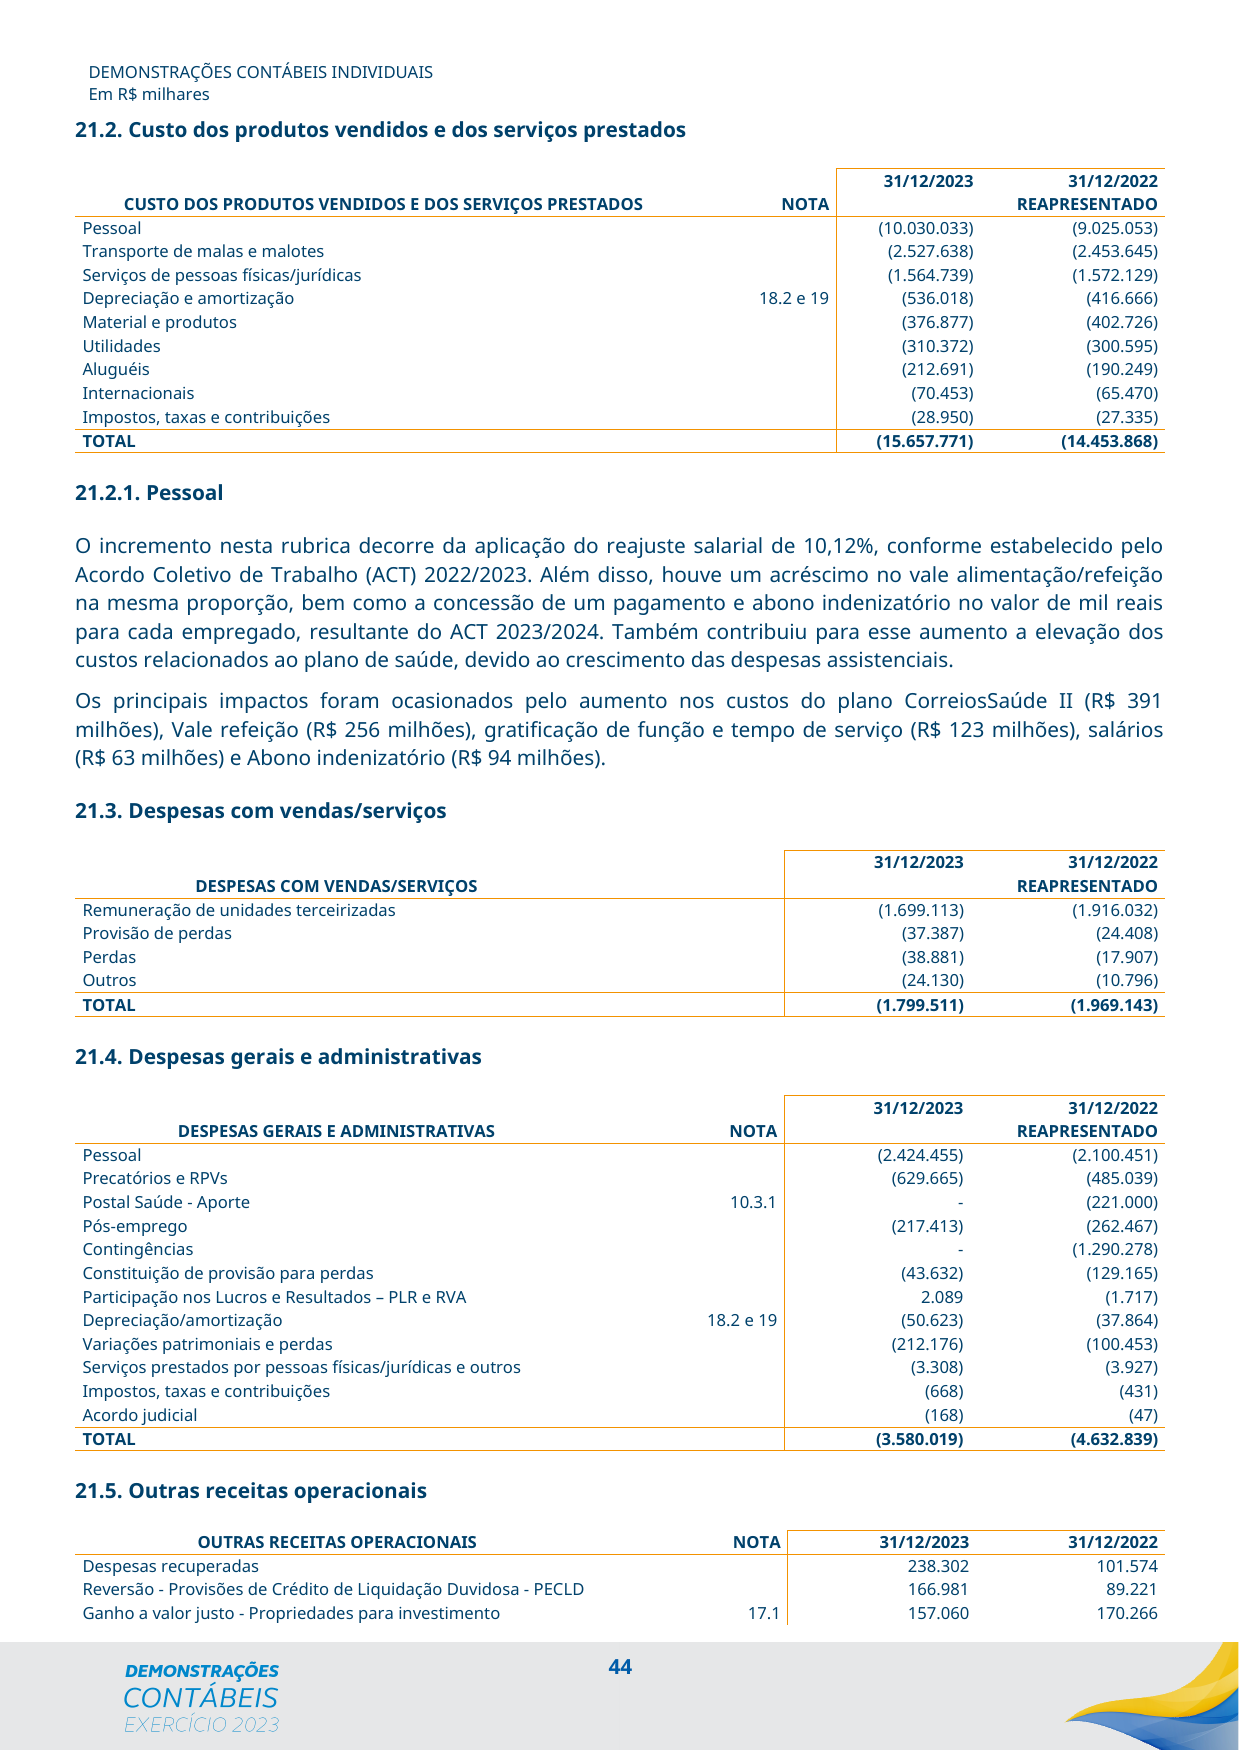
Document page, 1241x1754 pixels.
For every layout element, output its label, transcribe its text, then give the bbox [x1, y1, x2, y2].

table_cell 101.574 [977, 1555, 1165, 1577]
table_cell Variações patrimoniais e perdas [75, 1332, 598, 1356]
table_header 31/12/2023 [788, 1531, 977, 1554]
table_cell (10.796) [971, 969, 1165, 992]
table_cell (3.580.019) [785, 1428, 971, 1450]
table_cell Pessoal [75, 217, 692, 239]
table_cell Pessoal [75, 1144, 598, 1167]
table_header 31/12/2022 [981, 169, 1165, 192]
table_cell (15.657.771) [837, 430, 981, 452]
table_cell (668) [785, 1379, 971, 1403]
table_cell (1.916.032) [971, 899, 1165, 921]
table_cell REAPRESENTADO [981, 192, 1165, 216]
table_cell Serviços prestados por pessoas físicas/jurídicas e outros [75, 1356, 598, 1379]
table_cell (2.100.451) [971, 1144, 1165, 1167]
table_cell [598, 1332, 784, 1356]
table_header 31/12/2022 [971, 1096, 1165, 1119]
table_header 31/12/2022 [977, 1531, 1165, 1554]
table_cell (1.564.739) [837, 263, 981, 287]
table_cell Internacionais [75, 381, 692, 405]
table_cell [785, 1119, 971, 1143]
table_cell (212.176) [785, 1332, 971, 1356]
table_cell 18.2 e 19 [692, 287, 836, 310]
table_cell - [785, 1238, 971, 1261]
table_cell (402.726) [981, 310, 1165, 334]
table_cell TOTAL [75, 1428, 598, 1450]
table_cell (37.387) [785, 921, 971, 945]
table_cell [837, 192, 981, 216]
table_cell Provisão de perdas [75, 921, 597, 945]
table_cell Contingências [75, 1238, 598, 1261]
table_cell [598, 1144, 784, 1167]
table_cell NOTA [598, 1119, 784, 1143]
table_cell (431) [971, 1379, 1165, 1403]
table_cell (2.424.455) [785, 1144, 971, 1167]
picture [0, 1642, 1239, 1750]
table_cell CUSTO DOS PRODUTOS VENDIDOS E DOS SERVIÇOS PRESTADOS [75, 192, 692, 216]
table_cell (65.470) [981, 381, 1165, 405]
table_cell (129.165) [971, 1261, 1165, 1285]
table_cell TOTAL [75, 430, 692, 452]
table_cell TOTAL [75, 993, 597, 1016]
table_header 31/12/2023 [785, 851, 971, 874]
subtitle Pessoal [75, 478, 1165, 507]
table_cell Material e produtos [75, 310, 692, 334]
table_cell Impostos, taxas e contribuições [75, 405, 692, 428]
table_cell (24.408) [971, 921, 1165, 945]
table_cell (38.881) [785, 945, 971, 968]
table_cell (24.130) [785, 969, 971, 992]
table_cell [598, 1356, 784, 1379]
table_cell [692, 239, 836, 263]
table_header 31/12/2022 [971, 851, 1165, 874]
table_cell (536.018) [837, 287, 981, 310]
table_cell 238.302 [788, 1555, 977, 1577]
subtitle Despesas com vendas/serviços [75, 797, 1165, 825]
table_header 31/12/2023 [837, 169, 981, 192]
subtitle Outras receitas operacionais [75, 1476, 1165, 1505]
table_cell (1.717) [971, 1285, 1165, 1308]
table_cell [692, 405, 836, 428]
table_cell REAPRESENTADO [971, 874, 1165, 897]
table_cell Remuneração de unidades terceirizadas [75, 899, 597, 921]
table_cell [598, 1167, 784, 1190]
table_cell [598, 921, 784, 945]
table_header NOTA [599, 1530, 787, 1554]
table_cell Impostos, taxas e contribuições [75, 1379, 598, 1403]
table_cell (14.453.868) [981, 430, 1165, 452]
table_cell (300.595) [981, 334, 1165, 357]
table_cell 10.3.1 [598, 1190, 784, 1214]
table_cell Reversão - Provisões de Crédito de Liquidação Duvidosa - PECLD [75, 1578, 599, 1601]
subtitle Despesas gerais e administrativas [75, 1042, 1165, 1070]
table_cell DESPESAS COM VENDAS/SERVIÇOS [75, 874, 597, 897]
table_cell (1.699.113) [785, 899, 971, 921]
table_cell (629.665) [785, 1167, 971, 1190]
table_cell [692, 217, 836, 239]
table_cell [692, 358, 836, 381]
subtitle Custo dos produtos vendidos e dos serviços prestados [75, 115, 1165, 143]
table_cell Utilidades [75, 334, 692, 357]
table_header [692, 168, 836, 192]
table_cell (212.691) [837, 358, 981, 381]
table_cell (1.799.511) [785, 993, 971, 1016]
table_cell (168) [785, 1403, 971, 1427]
table_cell [598, 993, 784, 1016]
table_header [75, 1095, 598, 1119]
table_cell [692, 263, 836, 287]
table_cell [598, 1379, 784, 1403]
table_cell [598, 899, 784, 921]
table_cell [692, 334, 836, 357]
table_cell Constituição de provisão para perdas [75, 1261, 598, 1285]
table_cell REAPRESENTADO [971, 1119, 1165, 1143]
table_cell [785, 874, 971, 897]
table_cell [692, 310, 836, 334]
table_cell 17.1 [599, 1601, 787, 1625]
table_cell Despesas recuperadas [75, 1555, 599, 1577]
text Os principais impactos foram ocasionados pelo aumento nos custos do plano CorreiosSaúde II (R$ 391 milhões), Vale refeição (R$ 256 milhões), gratificação de função e tempo de serviço (R$ 123 milhões), salários (R$ 63 milhões) e Abono indenizatório (R$ 94 milhões). [75, 686, 1165, 772]
table_cell (10.030.033) [837, 217, 981, 239]
table_cell [692, 381, 836, 405]
table_cell (310.372) [837, 334, 981, 357]
table_cell (27.335) [981, 405, 1165, 428]
table_cell Postal Saúde - Aporte [75, 1190, 598, 1214]
table_cell [598, 1238, 784, 1261]
table_cell Precatórios e RPVs [75, 1167, 598, 1190]
table_header [75, 168, 692, 192]
table_cell [598, 1403, 784, 1427]
table_cell [598, 1285, 784, 1308]
table_cell [598, 1214, 784, 1237]
table_cell (1.969.143) [971, 993, 1165, 1016]
table_cell (43.632) [785, 1261, 971, 1285]
table_cell (47) [971, 1403, 1165, 1427]
table_header [598, 850, 784, 874]
table_header [75, 850, 597, 874]
table_cell (262.467) [971, 1214, 1165, 1237]
table_header [598, 1095, 784, 1119]
table_cell - [785, 1190, 971, 1214]
table_cell Depreciação e amortização [75, 287, 692, 310]
table_cell 89.221 [977, 1578, 1165, 1601]
table_cell DESPESAS GERAIS E ADMINISTRATIVAS [75, 1119, 598, 1143]
table_cell (9.025.053) [981, 217, 1165, 239]
table_cell (28.950) [837, 405, 981, 428]
table_cell (485.039) [971, 1167, 1165, 1190]
table_cell (217.413) [785, 1214, 971, 1237]
table_cell (50.623) [785, 1309, 971, 1332]
table_cell Perdas [75, 945, 597, 968]
table_cell (416.666) [981, 287, 1165, 310]
text O incremento nesta rubrica decorre da aplicação do reajuste salarial de 10,12%, conforme estabelecido pelo Acordo Coletivo de Trabalho (ACT) 2022/2023. Além disso, houve um acréscimo no vale alimentação/refeição na mesma proporção, bem como a concessão de um pagamento e abono indenizatório no valor de mil reais para cada empregado, resultante do ACT 2023/2024. Também contribuiu para esse aumento a elevação dos custos relacionados ao plano de saúde, devido ao crescimento das despesas assistenciais. [75, 532, 1165, 674]
table_cell [599, 1555, 787, 1577]
table_cell (1.572.129) [981, 263, 1165, 287]
table_cell (70.453) [837, 381, 981, 405]
table_cell (3.927) [971, 1356, 1165, 1379]
table_cell Ganho a valor justo - Propriedades para investimento [75, 1601, 599, 1625]
table_cell Participação nos Lucros e Resultados – PLR e RVA [75, 1285, 598, 1308]
table_cell (2.453.645) [981, 239, 1165, 263]
table_cell (37.864) [971, 1309, 1165, 1332]
table_cell NOTA [692, 192, 836, 216]
table_cell [598, 945, 784, 968]
table_cell Depreciação/amortização [75, 1309, 598, 1332]
table_cell [598, 874, 784, 897]
table_cell (376.877) [837, 310, 981, 334]
table_cell [598, 969, 784, 992]
table_cell [598, 1261, 784, 1285]
table_cell (221.000) [971, 1190, 1165, 1214]
table_cell 18.2 e 19 [598, 1309, 784, 1332]
table_cell (4.632.839) [971, 1428, 1165, 1450]
table_cell Outros [75, 969, 597, 992]
table_cell (17.907) [971, 945, 1165, 968]
table_cell [599, 1578, 787, 1601]
table_header OUTRAS RECEITAS OPERACIONAIS [75, 1530, 599, 1554]
table_cell [692, 430, 836, 452]
table_cell (2.527.638) [837, 239, 981, 263]
table_cell Serviços de pessoas físicas/jurídicas [75, 263, 692, 287]
table_cell Aluguéis [75, 358, 692, 381]
table_cell [598, 1428, 784, 1450]
table_cell Acordo judicial [75, 1403, 598, 1427]
table_cell 157.060 [788, 1601, 977, 1625]
table_cell (3.308) [785, 1356, 971, 1379]
table_cell 2.089 [785, 1285, 971, 1308]
table_cell 166.981 [788, 1578, 977, 1601]
table_cell Pós-emprego [75, 1214, 598, 1237]
table_cell 170.266 [977, 1601, 1165, 1625]
table_cell (100.453) [971, 1332, 1165, 1356]
table_cell (1.290.278) [971, 1238, 1165, 1261]
table_header 31/12/2023 [785, 1096, 971, 1119]
table_cell Transporte de malas e malotes [75, 239, 692, 263]
table_cell (190.249) [981, 358, 1165, 381]
